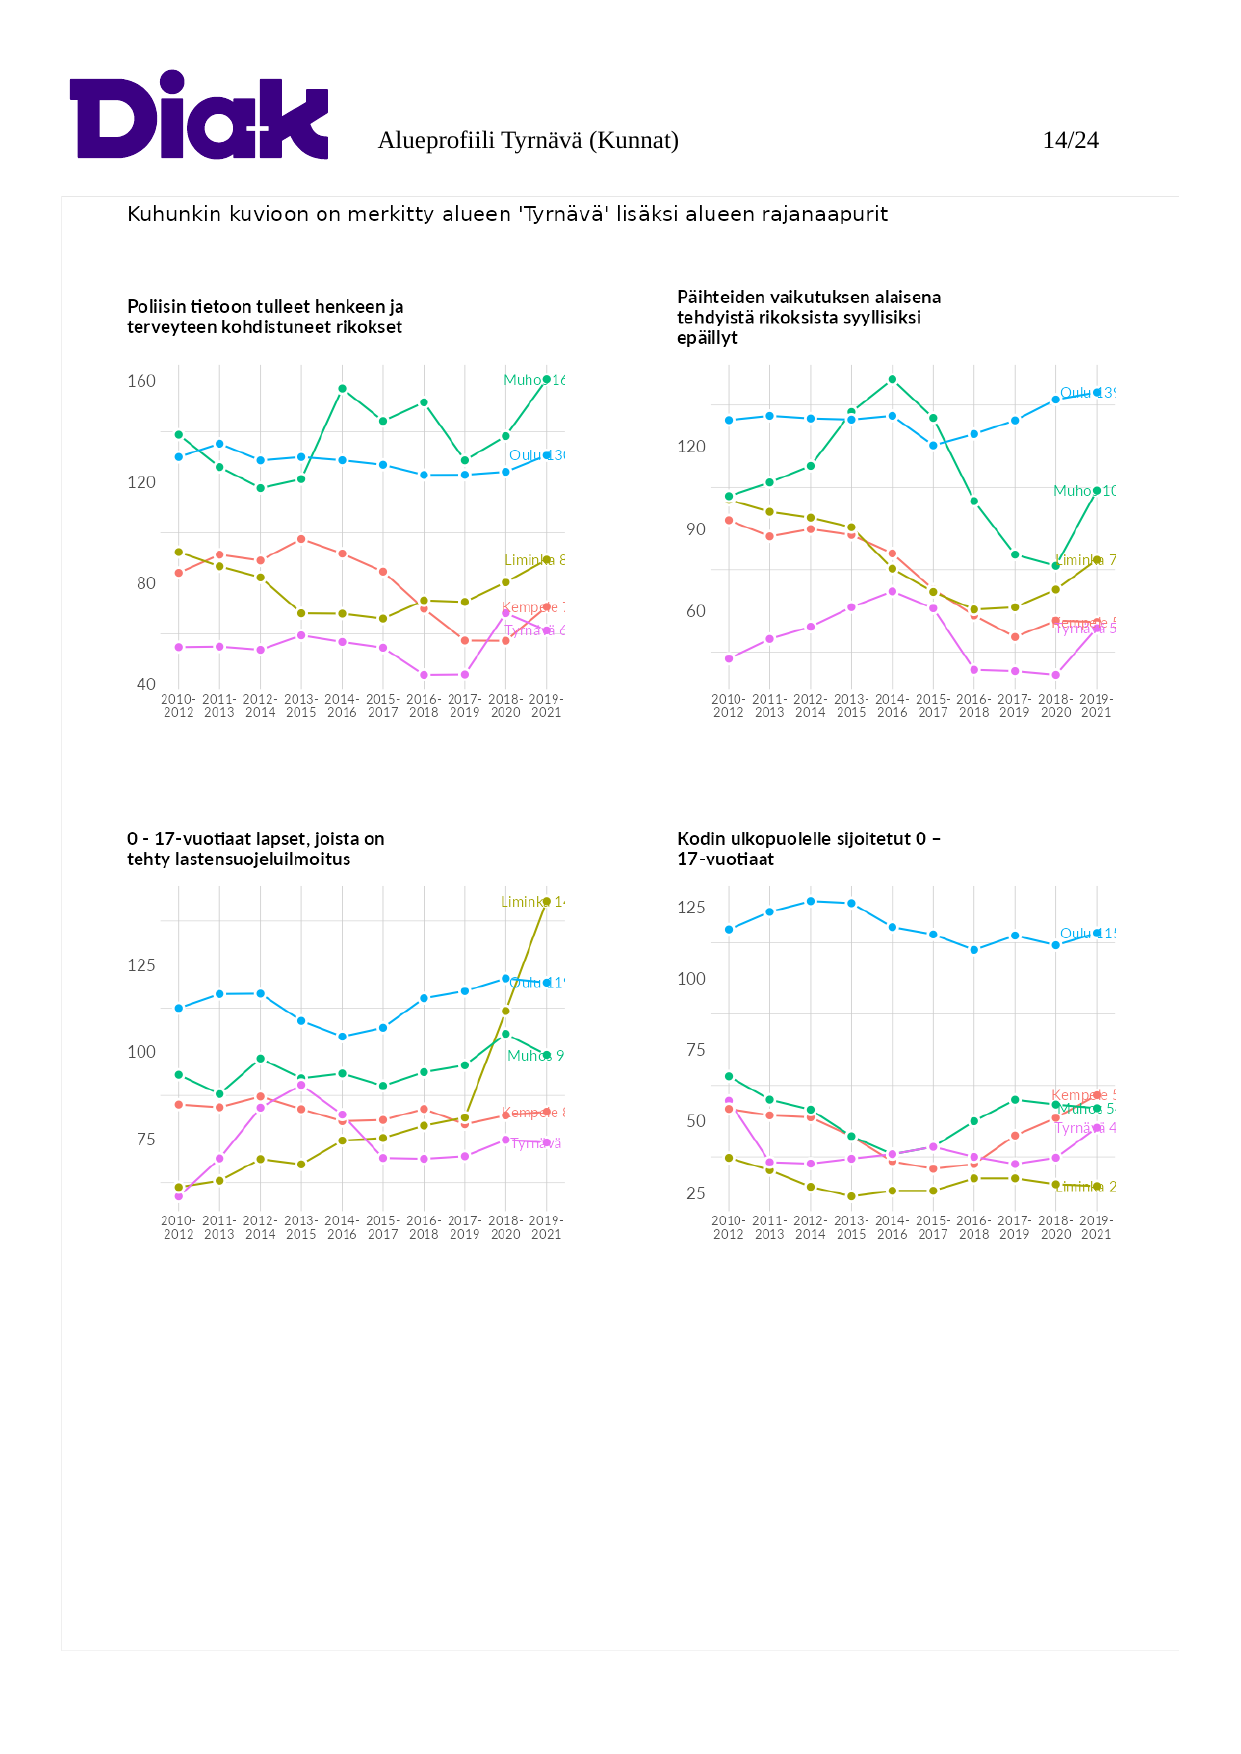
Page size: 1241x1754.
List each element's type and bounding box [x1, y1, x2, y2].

picture [61, 196, 1179, 1651]
